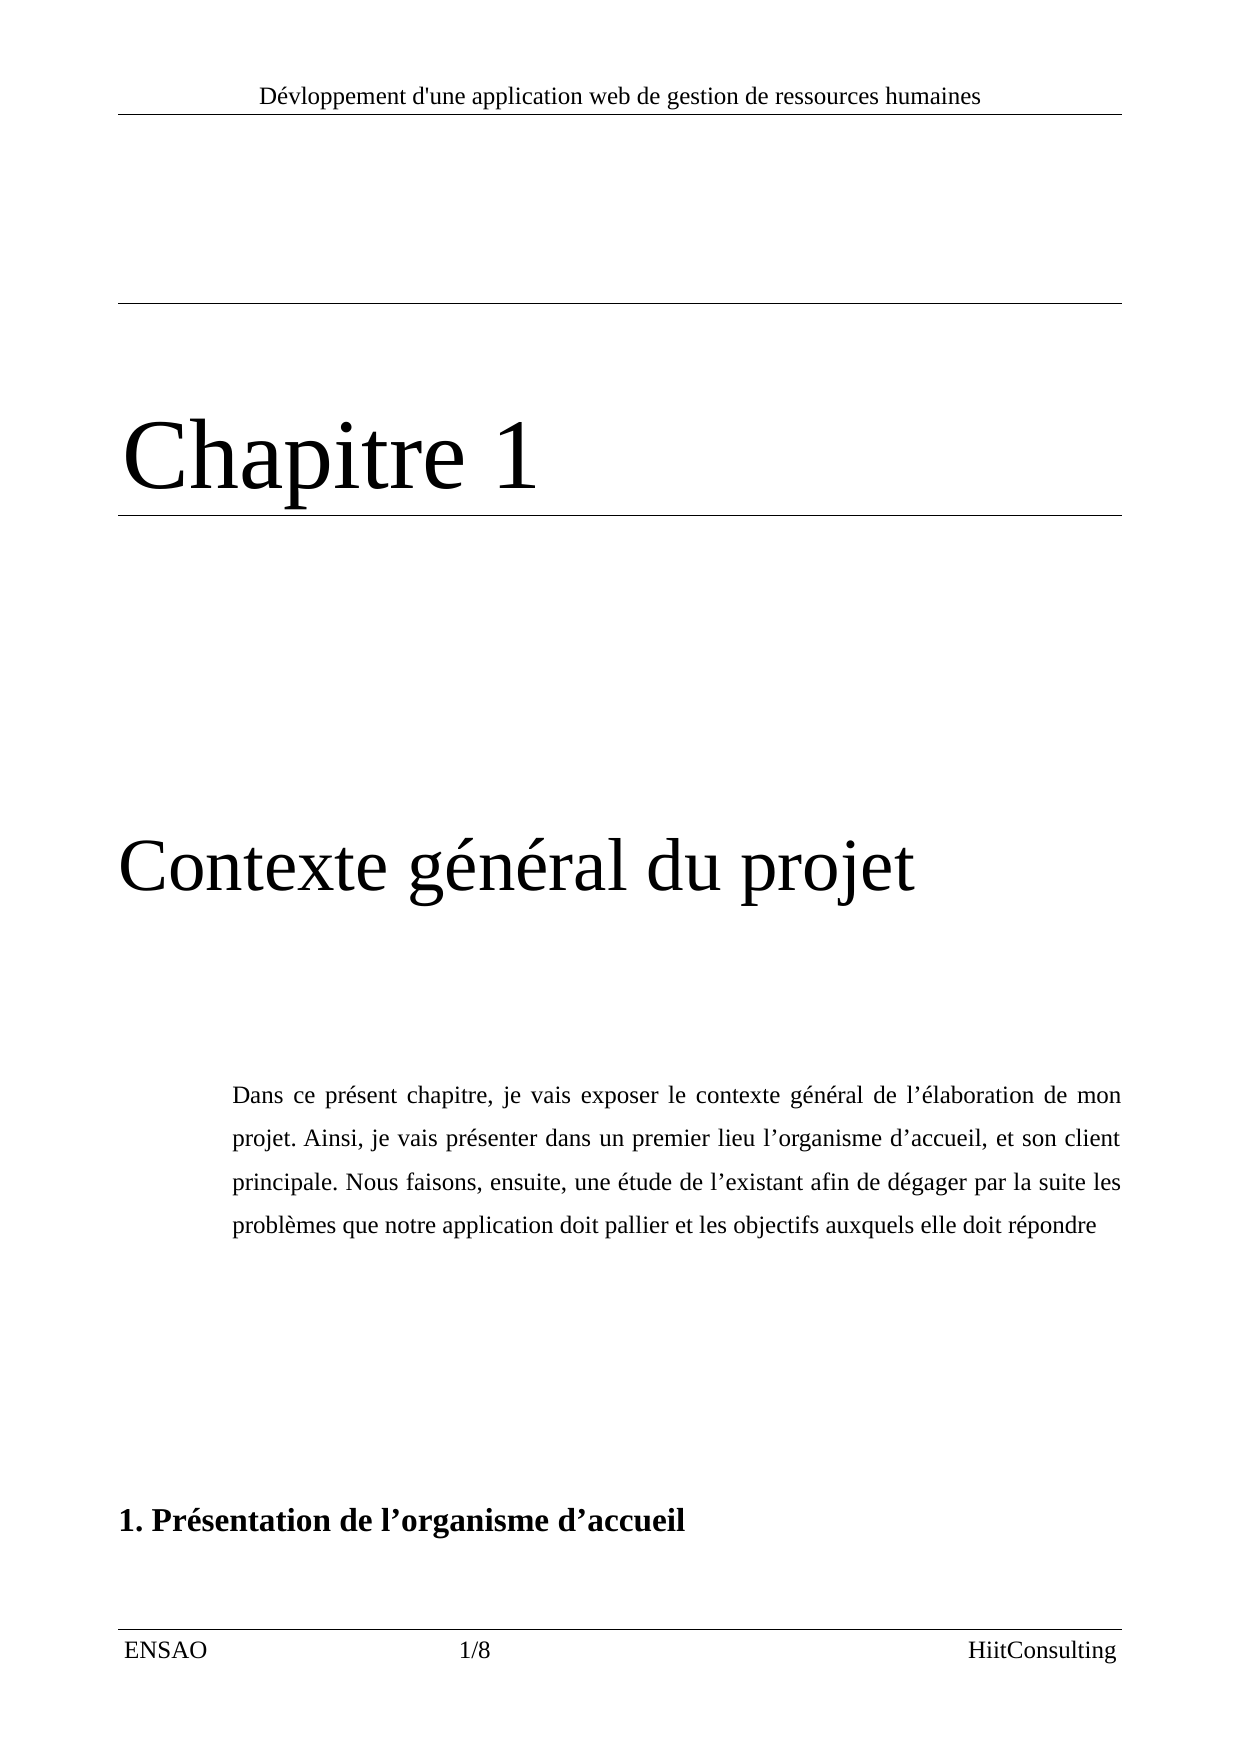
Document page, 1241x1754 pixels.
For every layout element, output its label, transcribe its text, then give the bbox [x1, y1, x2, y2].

text Contexte général du projet [118, 820, 1122, 906]
text Chapitre 1 [118, 391, 1122, 515]
text Dans ce présent chapitre, je vais exposer le contexte général de l’élaboration de mon projet. Ainsi, je vais présenter dans un premier lieu l’organisme d’accueil, et son client principale. Nous faisons, ensuite, une étude de l’existant afin de dégager par la suite les problèmes que notre application doit pallier et les objectifs auxquels elle doit répondre [232, 1080, 1122, 1238]
text 1. Présentation de l’organisme d’accueil [118, 1500, 1122, 1539]
